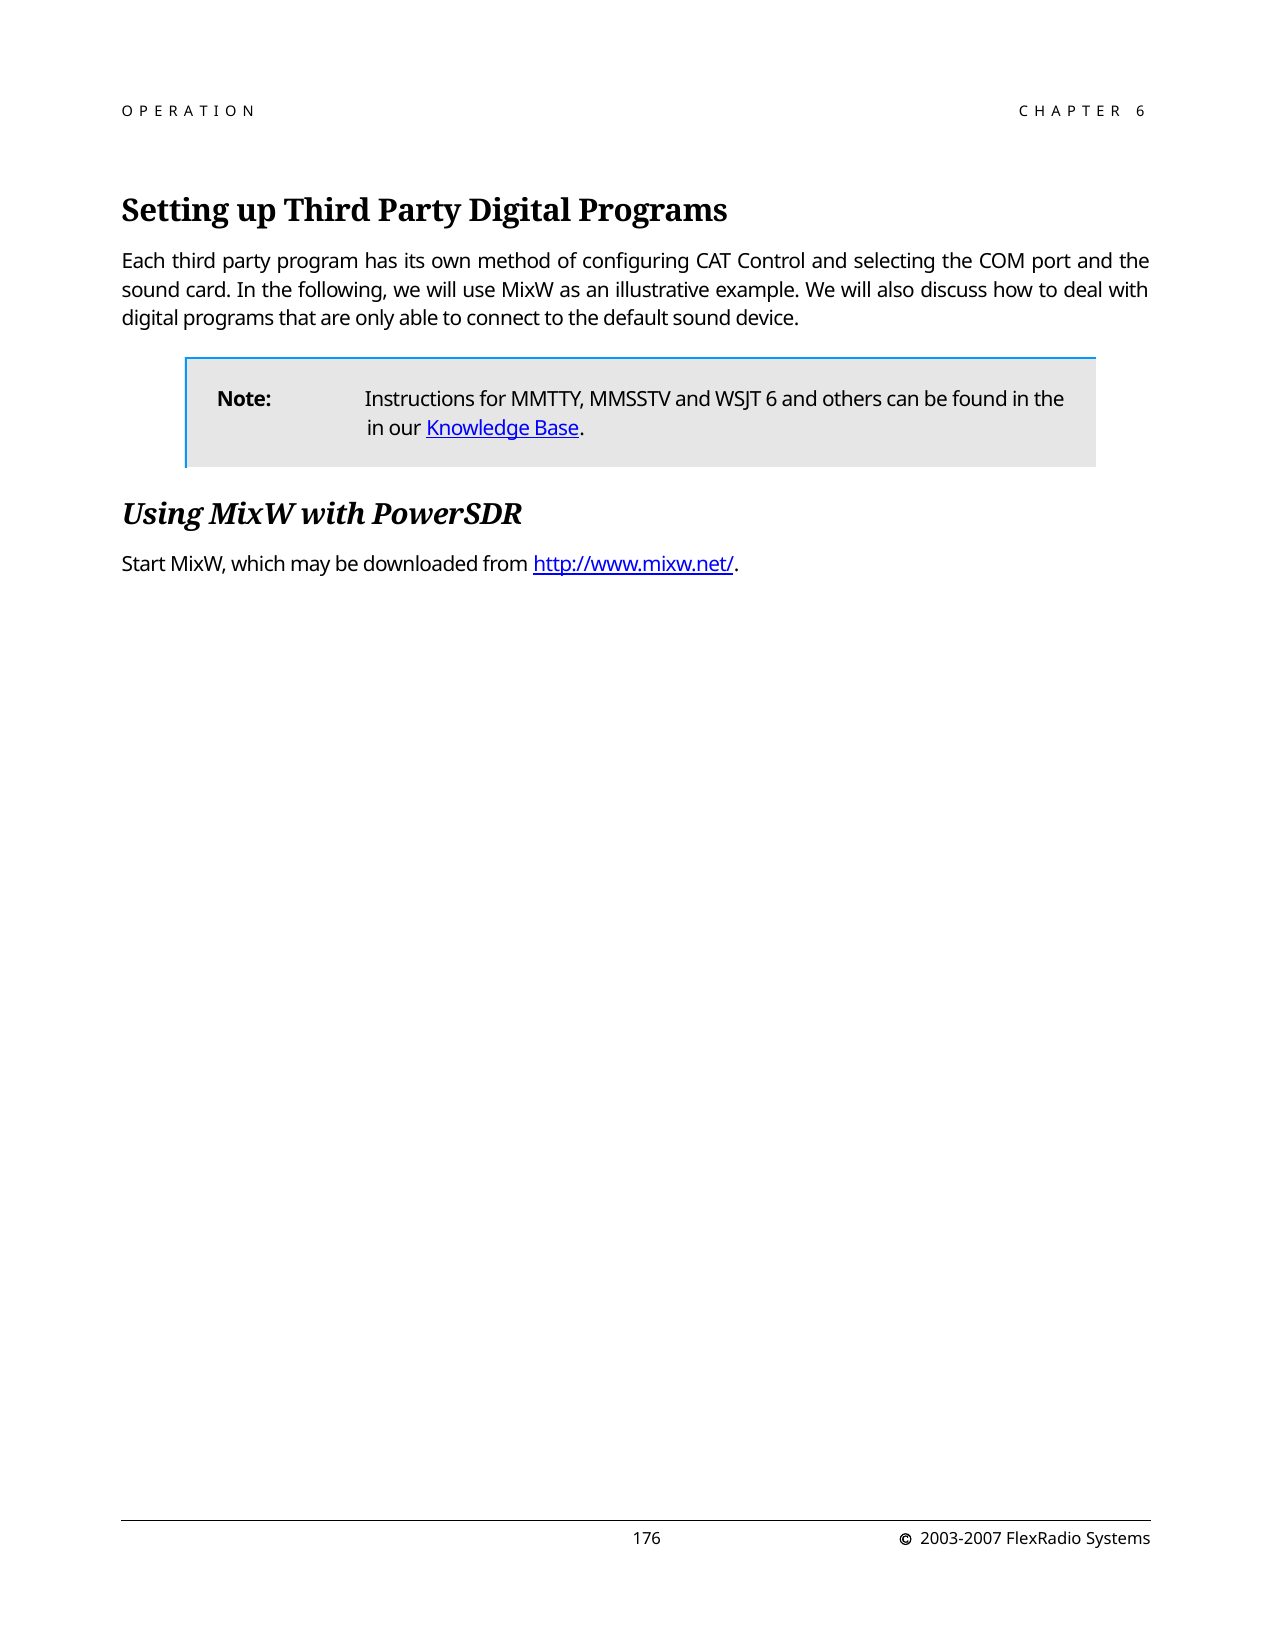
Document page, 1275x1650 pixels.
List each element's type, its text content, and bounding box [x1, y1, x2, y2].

subtitle Setting up Third Party Digital Programs [121, 187, 1151, 230]
text Note: Instructions for MMTTY, MMSSTV and WSJT 6 and others can be found in the in our Knowledge Base. [187, 359, 1096, 467]
subtitle Using MixW with PowerSDR [121, 493, 1151, 533]
text Start MixW, which may be downloaded from http://www.mixw.net/. [121, 549, 1151, 578]
text Each third party program has its own method of configuring CAT Control and selecting the COM port and the sound card. In the following, we will use MixW as an illustrative example. We will also discuss how to deal with digital programs that are only able to connect to the default sound device. [121, 247, 1151, 332]
